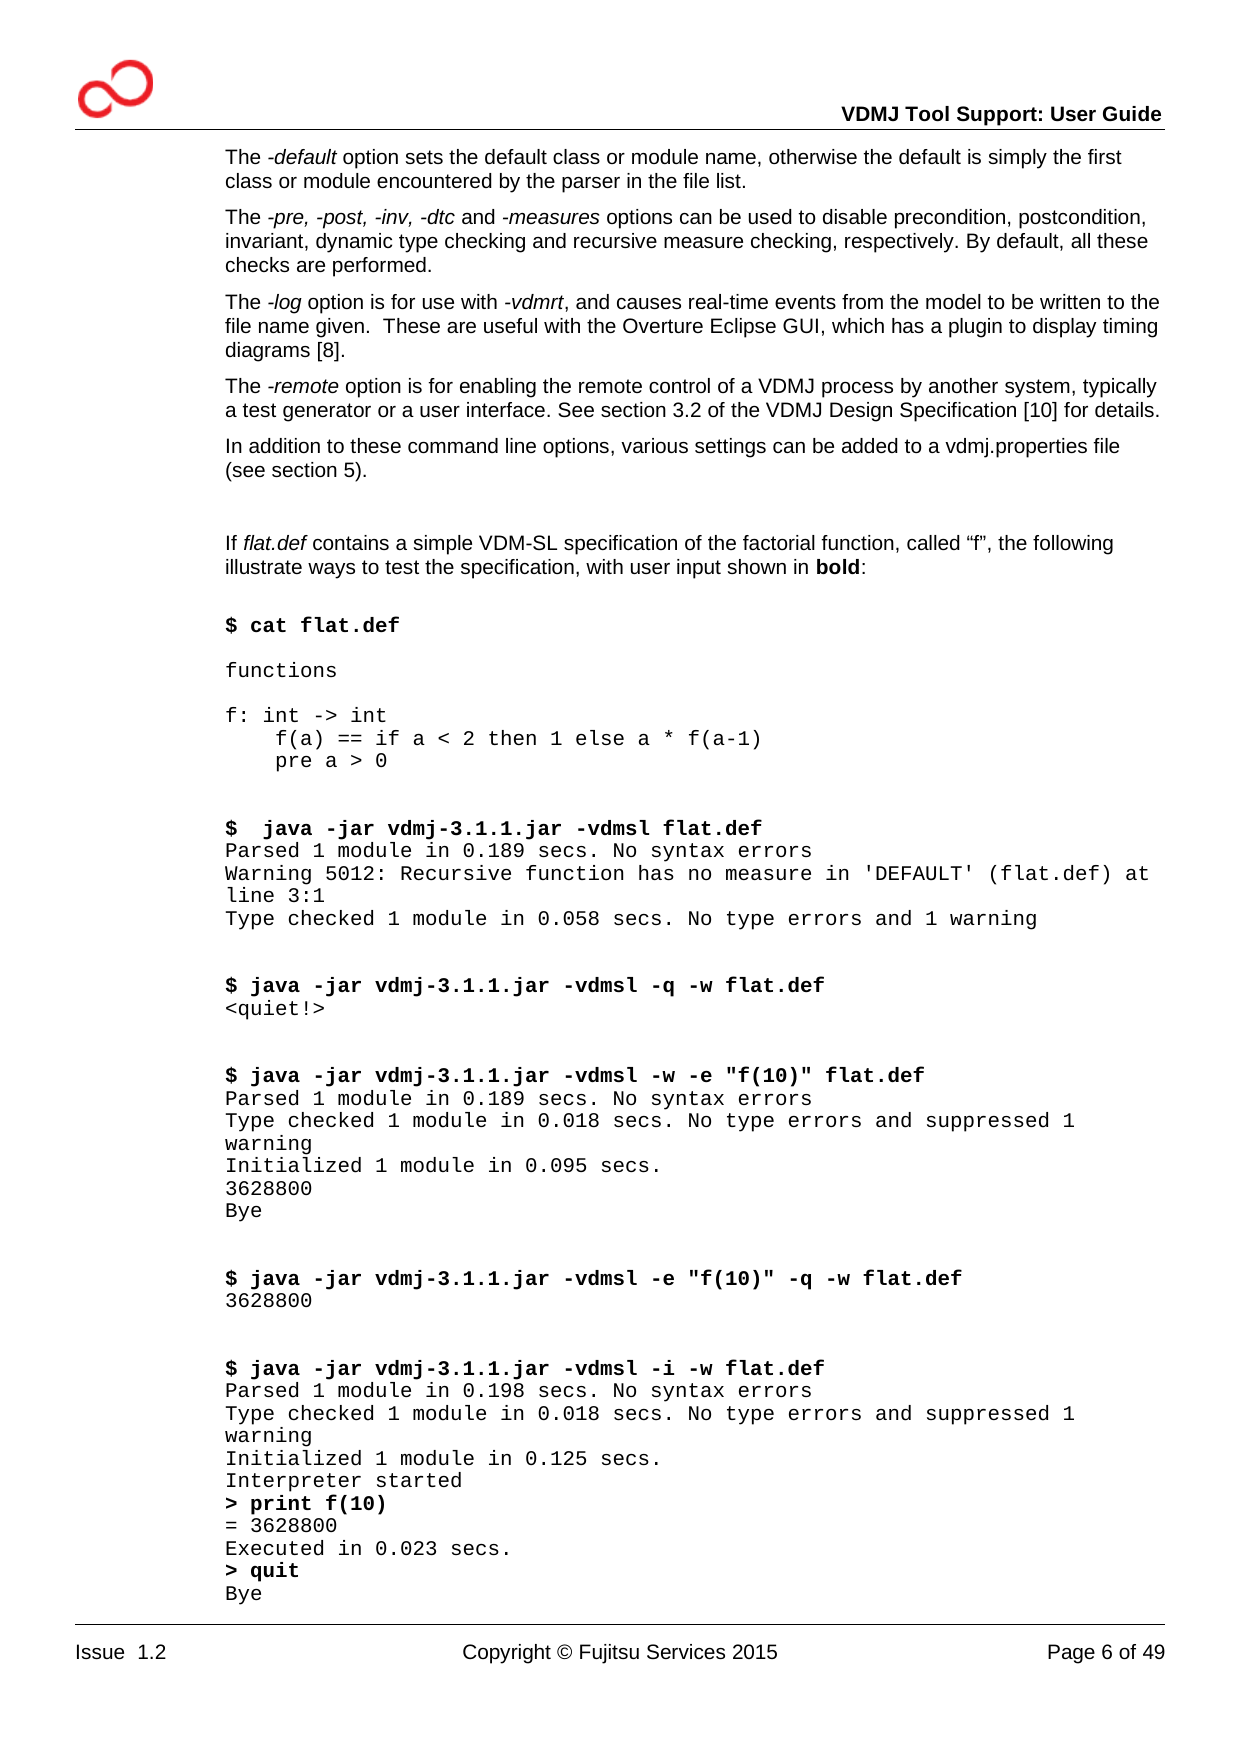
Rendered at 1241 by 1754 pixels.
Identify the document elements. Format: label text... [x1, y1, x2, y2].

text 3628800 [225, 1289, 1165, 1312]
text = 3628800 [225, 1514, 1165, 1537]
text f(a) == if a < 2 then 1 else a * f(a-1) [225, 727, 1165, 749]
text $ java -jar vdmj-3.1.1.jar -vdmsl -e "f(10)" -q -w flat.def [225, 1267, 1165, 1289]
text $ java -jar vdmj-3.1.1.jar -vdmsl -i -w flat.def [225, 1357, 1165, 1379]
text Parsed 1 module in 0.189 secs. No syntax errors [225, 1087, 1165, 1109]
text Interpreter started [225, 1469, 1165, 1492]
text Type checked 1 module in 0.018 secs. No type errors and suppressed 1 warning [225, 1109, 1165, 1154]
text Warning 5012: Recursive function has no measure in 'DEFAULT' (flat.def) at line 3:1 [225, 862, 1165, 907]
text $ java -jar vdmj-3.1.1.jar -vdmsl -w -e "f(10)" flat.def [225, 1064, 1165, 1087]
text The -default option sets the default class or module name, otherwise the default is simply the first class or module encountered by the parser in the file list. [225, 145, 1165, 193]
text Initialized 1 module in 0.125 secs. [225, 1447, 1165, 1469]
text Bye [225, 1582, 1165, 1604]
picture [78, 52, 153, 128]
text $ java -jar vdmj-3.1.1.jar -vdmsl flat.def [225, 817, 1165, 839]
text The -log option is for use with -vdmrt, and causes real-time events from the model to be written to the file name given. These are useful with the Overture Eclipse GUI, which has a plugin to display timing diagrams [8]. [225, 290, 1165, 362]
text Parsed 1 module in 0.189 secs. No syntax errors [225, 839, 1165, 862]
text Type checked 1 module in 0.058 secs. No type errors and 1 warning [225, 907, 1165, 929]
text Executed in 0.023 secs. [225, 1537, 1165, 1559]
text > print f(10) [225, 1492, 1165, 1514]
text $ java -jar vdmj-3.1.1.jar -vdmsl -q -w flat.def [225, 974, 1165, 997]
text 3628800 [225, 1177, 1165, 1199]
text f: int -> int [225, 704, 1165, 727]
text <quiet!> [225, 997, 1165, 1019]
text > quit [225, 1559, 1165, 1582]
text In addition to these command line options, various settings can be added to a vdmj.properties file (see section 5). [225, 435, 1165, 483]
text Parsed 1 module in 0.198 secs. No syntax errors [225, 1379, 1165, 1402]
text functions [225, 659, 1165, 682]
text Type checked 1 module in 0.018 secs. No type errors and suppressed 1 warning [225, 1402, 1165, 1447]
text If flat.def contains a simple VDM-SL specification of the factorial function, called “f”, the following illustrate ways to test the specification, with user input shown in bold: [225, 532, 1165, 579]
text $ cat flat.def [225, 614, 1165, 637]
text Bye [225, 1199, 1165, 1222]
text Initialized 1 module in 0.095 secs. [225, 1154, 1165, 1177]
text The -remote option is for enabling the remote control of a VDMJ process by another system, typically a test generator or a user interface. See section 3.2 of the VDMJ Design Specification [10] for details. [225, 374, 1165, 422]
text The -pre, -post, -inv, -dtc and -measures options can be used to disable precondition, postcondition, invariant, dynamic type checking and recursive measure checking, respectively. By default, all these checks are performed. [225, 206, 1165, 277]
text pre a > 0 [225, 749, 1165, 772]
